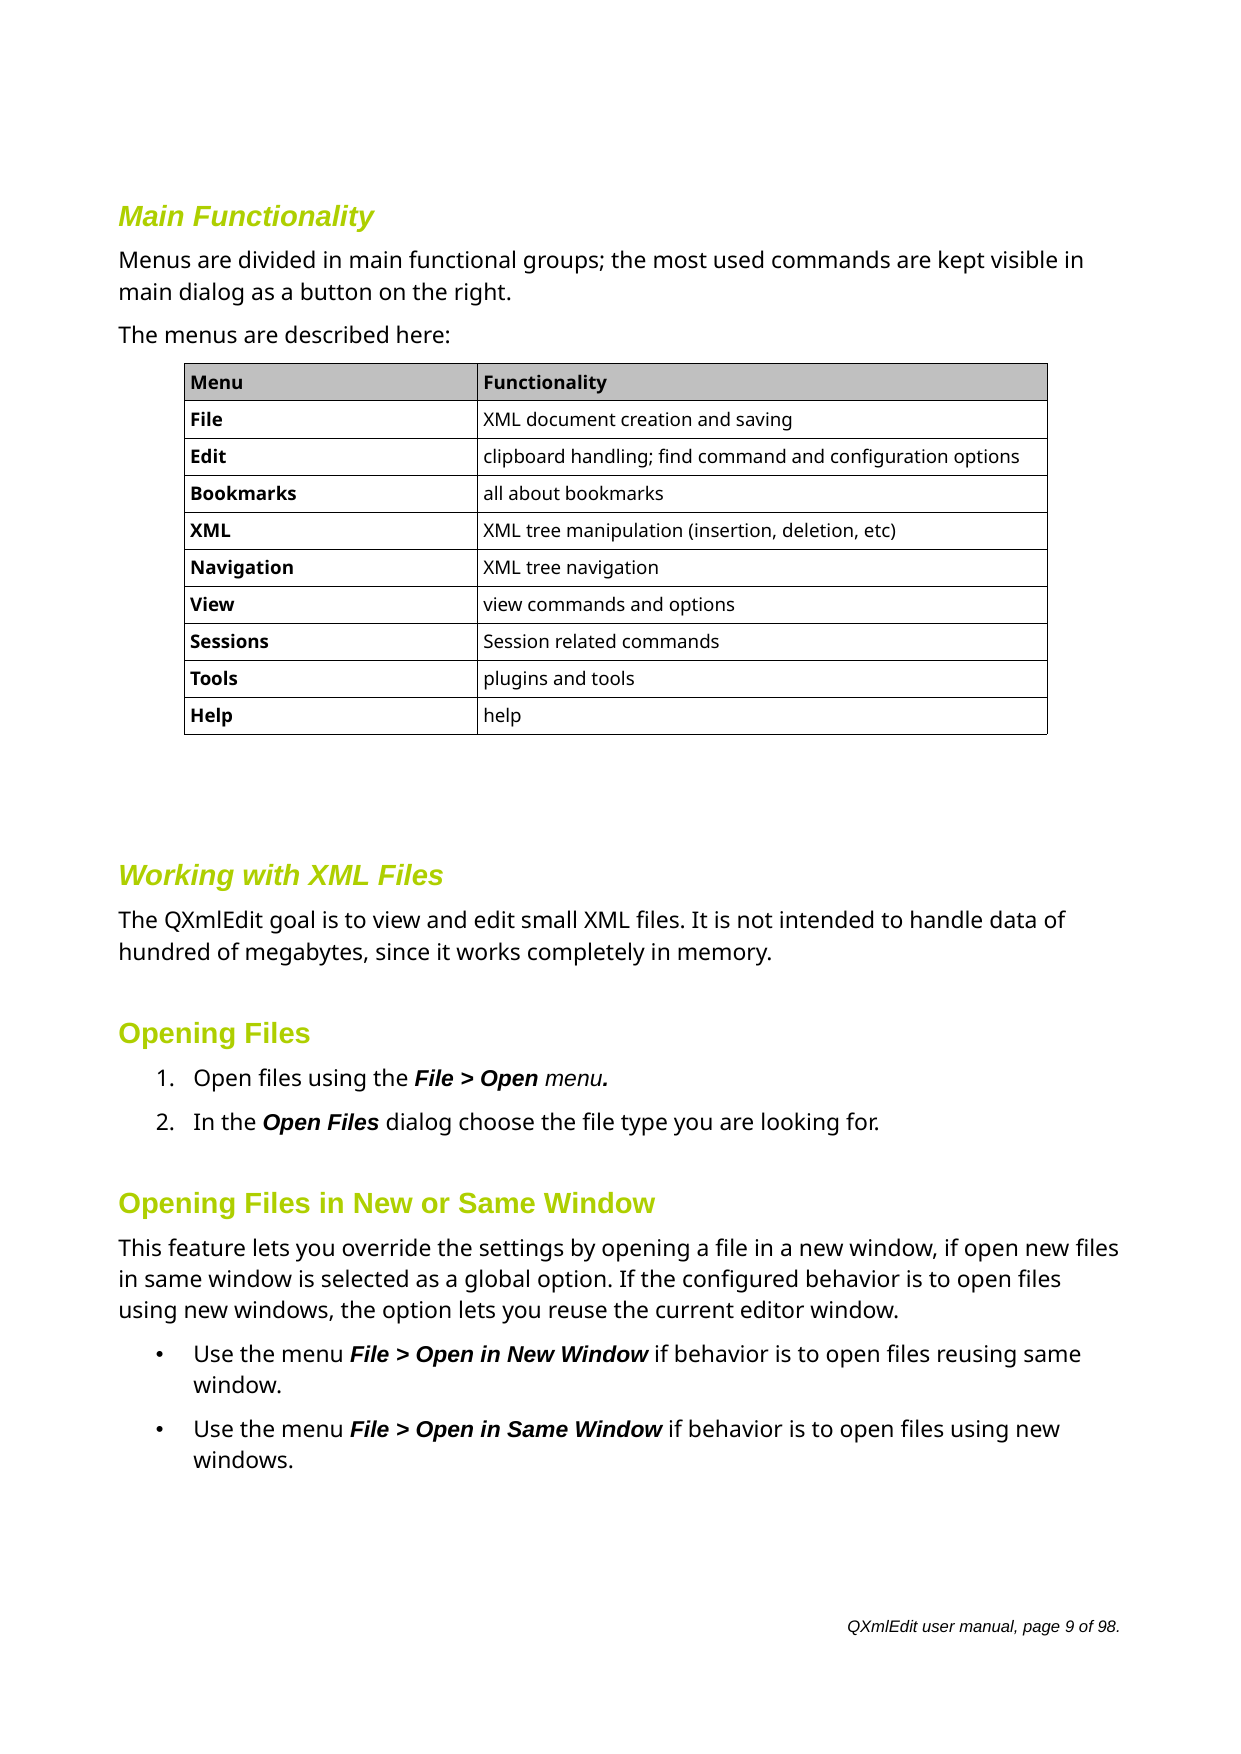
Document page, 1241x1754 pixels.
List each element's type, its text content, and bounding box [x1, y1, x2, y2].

table_cell all about bookmarks [478, 476, 1047, 512]
table_cell Edit [185, 439, 477, 474]
table_header Functionality [478, 364, 1047, 400]
subtitle Main Functionality [118, 198, 1122, 232]
table_cell help [478, 698, 1047, 734]
table_cell XML document creation and saving [478, 401, 1047, 437]
text The QXmlEdit goal is to view and edit small XML files. It is not intended to handle data of hundred of megabytes, since it works completely in memory. [118, 904, 1122, 967]
table_cell Sessions [185, 624, 477, 660]
table_cell XML tree navigation [478, 550, 1047, 586]
table_cell XML [185, 513, 477, 549]
table_cell Session related commands [478, 624, 1047, 660]
table_cell File [185, 401, 477, 437]
table_cell Help [185, 698, 477, 734]
text This feature lets you override the settings by opening a file in a new window, if open new files in same window is selected as a global option. If the configured behavior is to open files using new windows, the option lets you reuse the current editor window. [118, 1232, 1122, 1326]
subtitle Working with XML Files [118, 858, 1122, 892]
list Use the menu File > Open in New Window if behavior is to open files reusing same window. [156, 1338, 1122, 1401]
table_cell Bookmarks [185, 476, 477, 512]
table_cell Tools [185, 661, 477, 697]
table_header Menu [185, 364, 477, 400]
text The menus are described here: [118, 319, 1122, 351]
text Menus are divided in main functional groups; the most used commands are kept visible in main dialog as a button on the right. [118, 244, 1122, 307]
list Use the menu File > Open in Same Window if behavior is to open files using new windows. [156, 1413, 1122, 1476]
subtitle Opening Files in New or Same Window [118, 1186, 1122, 1219]
table_cell plugins and tools [478, 661, 1047, 697]
subtitle Opening Files [118, 1016, 1122, 1049]
table_cell Navigation [185, 550, 477, 586]
list In the Open Files dialog choose the file type you are looking for. [156, 1106, 1122, 1137]
table_cell view commands and options [478, 587, 1047, 623]
table_cell clipboard handling; find command and configuration options [478, 439, 1047, 474]
list Open files using the File > Open menu. [156, 1062, 1122, 1093]
table_cell View [185, 587, 477, 623]
table_cell XML tree manipulation (insertion, deletion, etc) [478, 513, 1047, 549]
